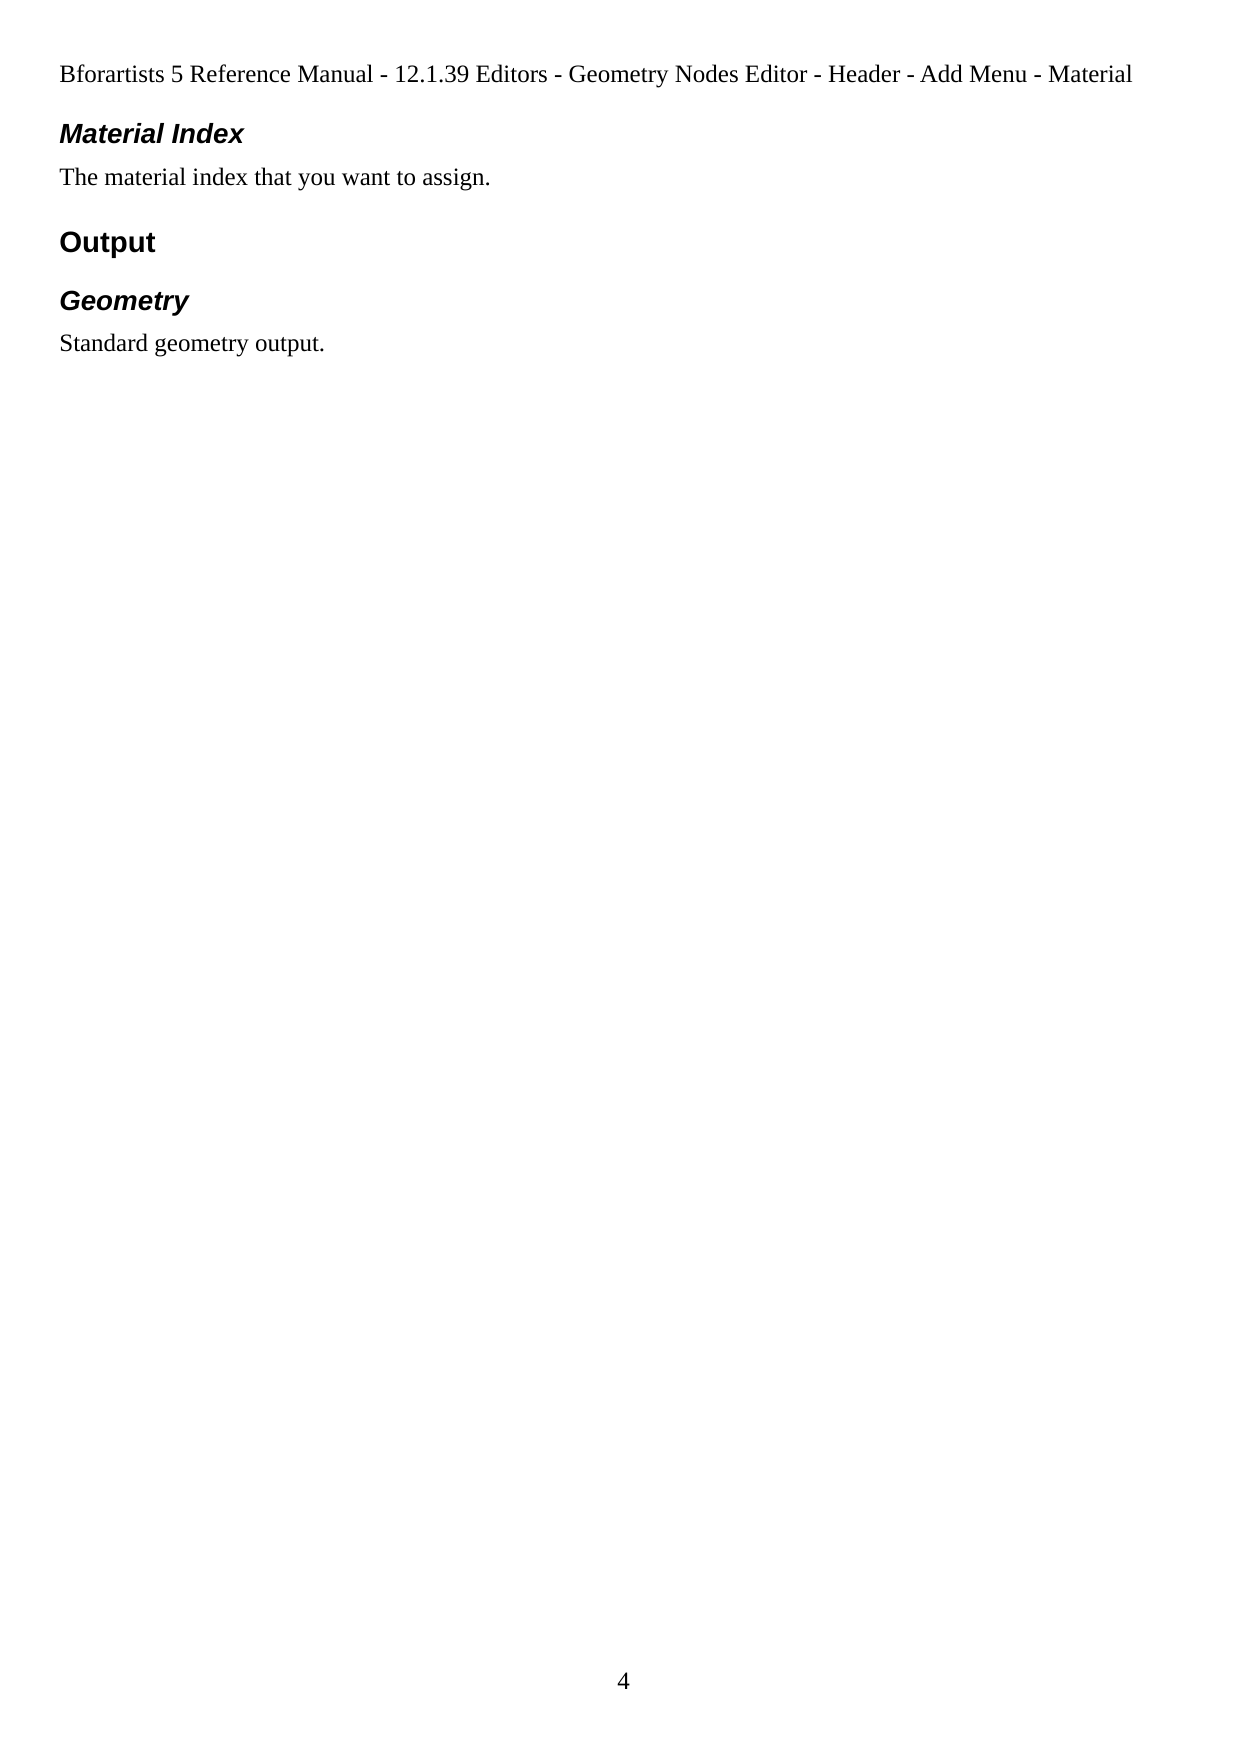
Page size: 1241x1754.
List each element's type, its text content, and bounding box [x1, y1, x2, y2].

subtitle Geometry [59, 284, 1181, 316]
text Standard geometry output. [59, 328, 1181, 357]
subtitle Material Index [59, 117, 1181, 149]
text The material index that you want to assign. [59, 162, 1181, 190]
subtitle Output [59, 225, 1181, 259]
